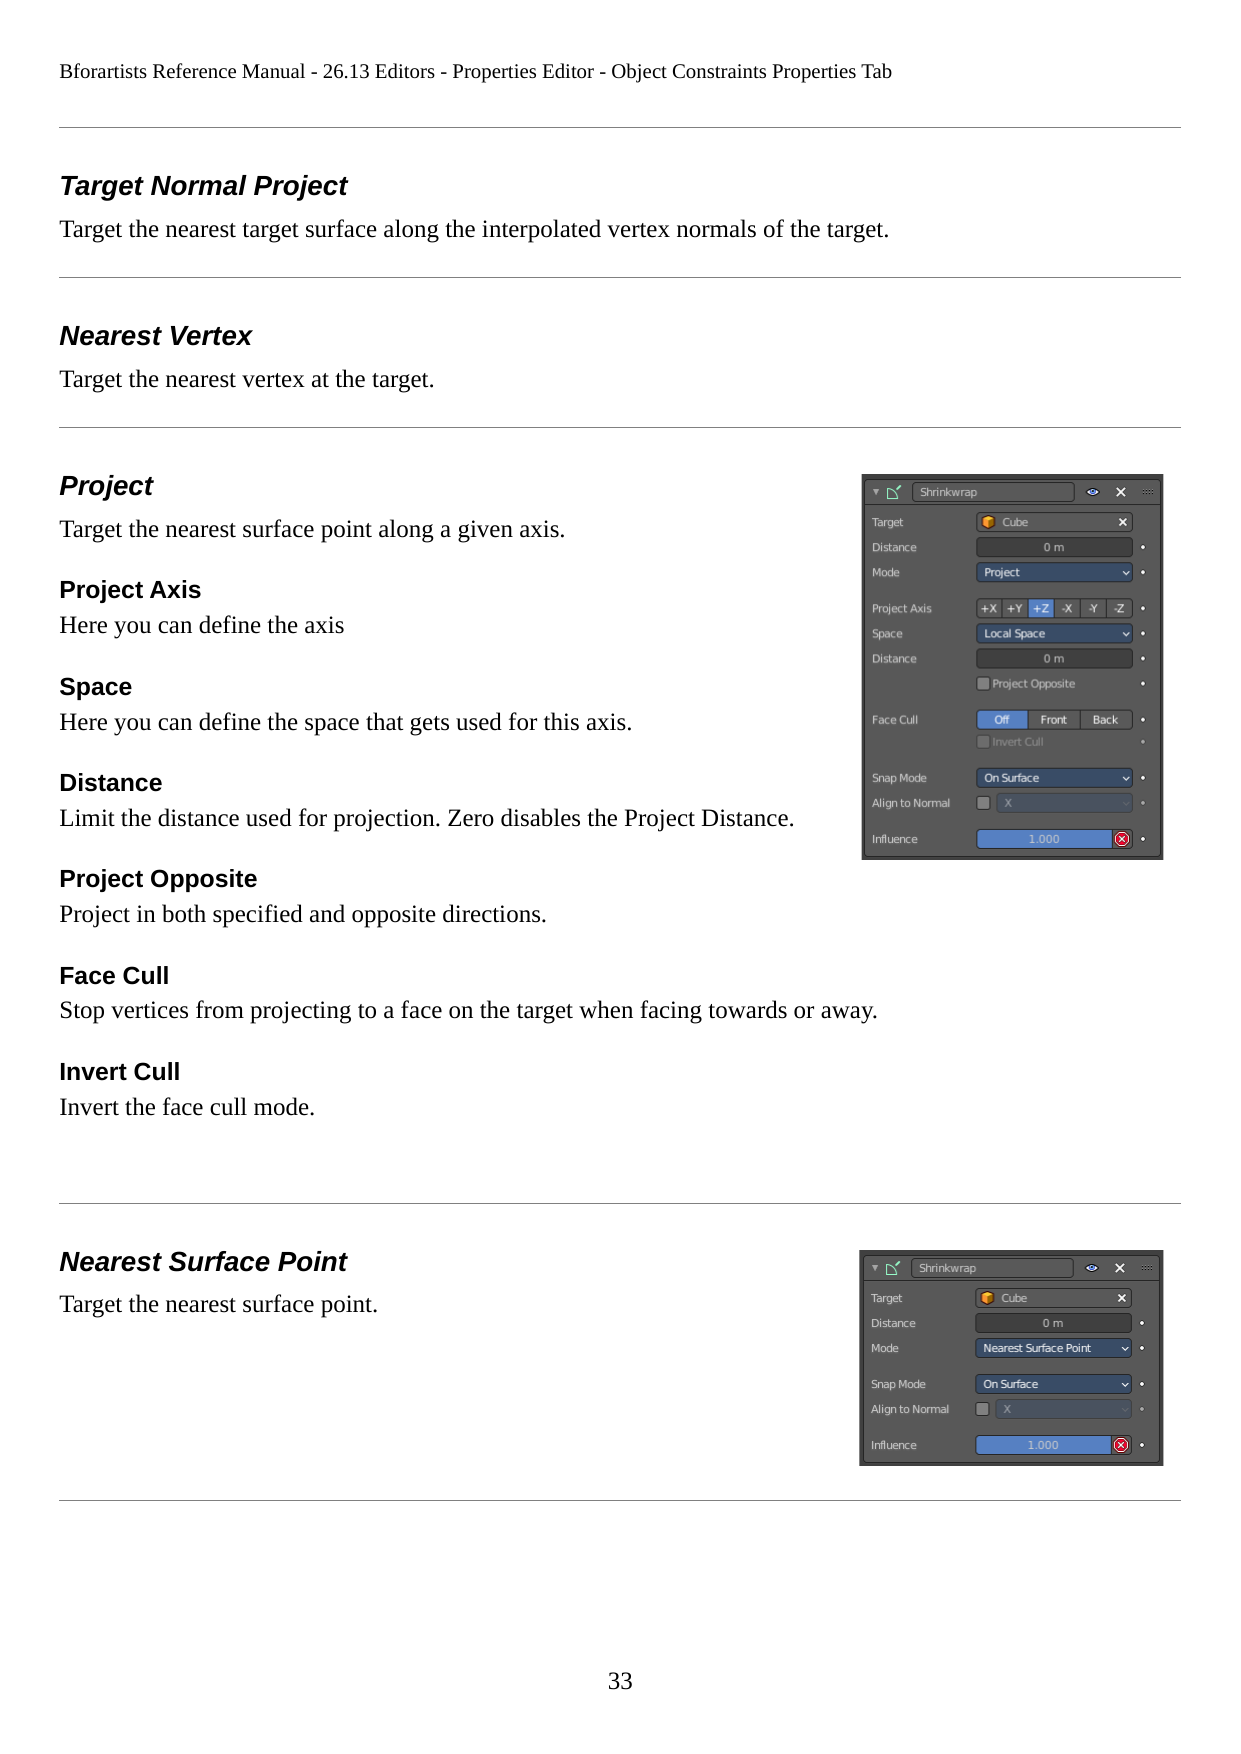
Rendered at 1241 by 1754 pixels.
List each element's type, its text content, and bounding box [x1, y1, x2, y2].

text Here you can define the space that gets used for this axis. [59, 707, 861, 735]
subtitle Project Opposite [59, 864, 1181, 893]
subtitle [1164, 672, 1181, 700]
subtitle Face Cull [59, 961, 1181, 989]
subtitle Distance [59, 768, 861, 797]
text Stop vertices from projecting to a face on the target when facing towards or away. [59, 996, 1181, 1024]
subtitle [1164, 575, 1181, 604]
text Here you can define the axis [59, 610, 861, 639]
text Limit the distance used for projection. Zero disables the Project Distance. [59, 803, 861, 832]
subtitle Invert Cull [59, 1057, 1181, 1086]
text Target the nearest surface point. [59, 1289, 859, 1318]
picture [859, 1250, 1164, 1466]
text Project in both specified and opposite directions. [59, 899, 1181, 928]
subtitle Project [59, 469, 1181, 501]
subtitle [1164, 768, 1181, 797]
subtitle Nearest Surface Point [59, 1245, 1181, 1277]
subtitle Space [59, 672, 861, 700]
text Target the nearest target surface along the interpolated vertex normals of the target. [59, 214, 1181, 242]
text Target the nearest surface point along a given axis. [59, 514, 861, 543]
subtitle Nearest Vertex [59, 319, 1181, 351]
text Invert the face cull mode. [59, 1092, 1181, 1121]
text Target the nearest vertex at the target. [59, 364, 1181, 392]
subtitle Target Normal Project [59, 169, 1181, 201]
subtitle Project Axis [59, 575, 861, 604]
picture [861, 474, 1164, 860]
